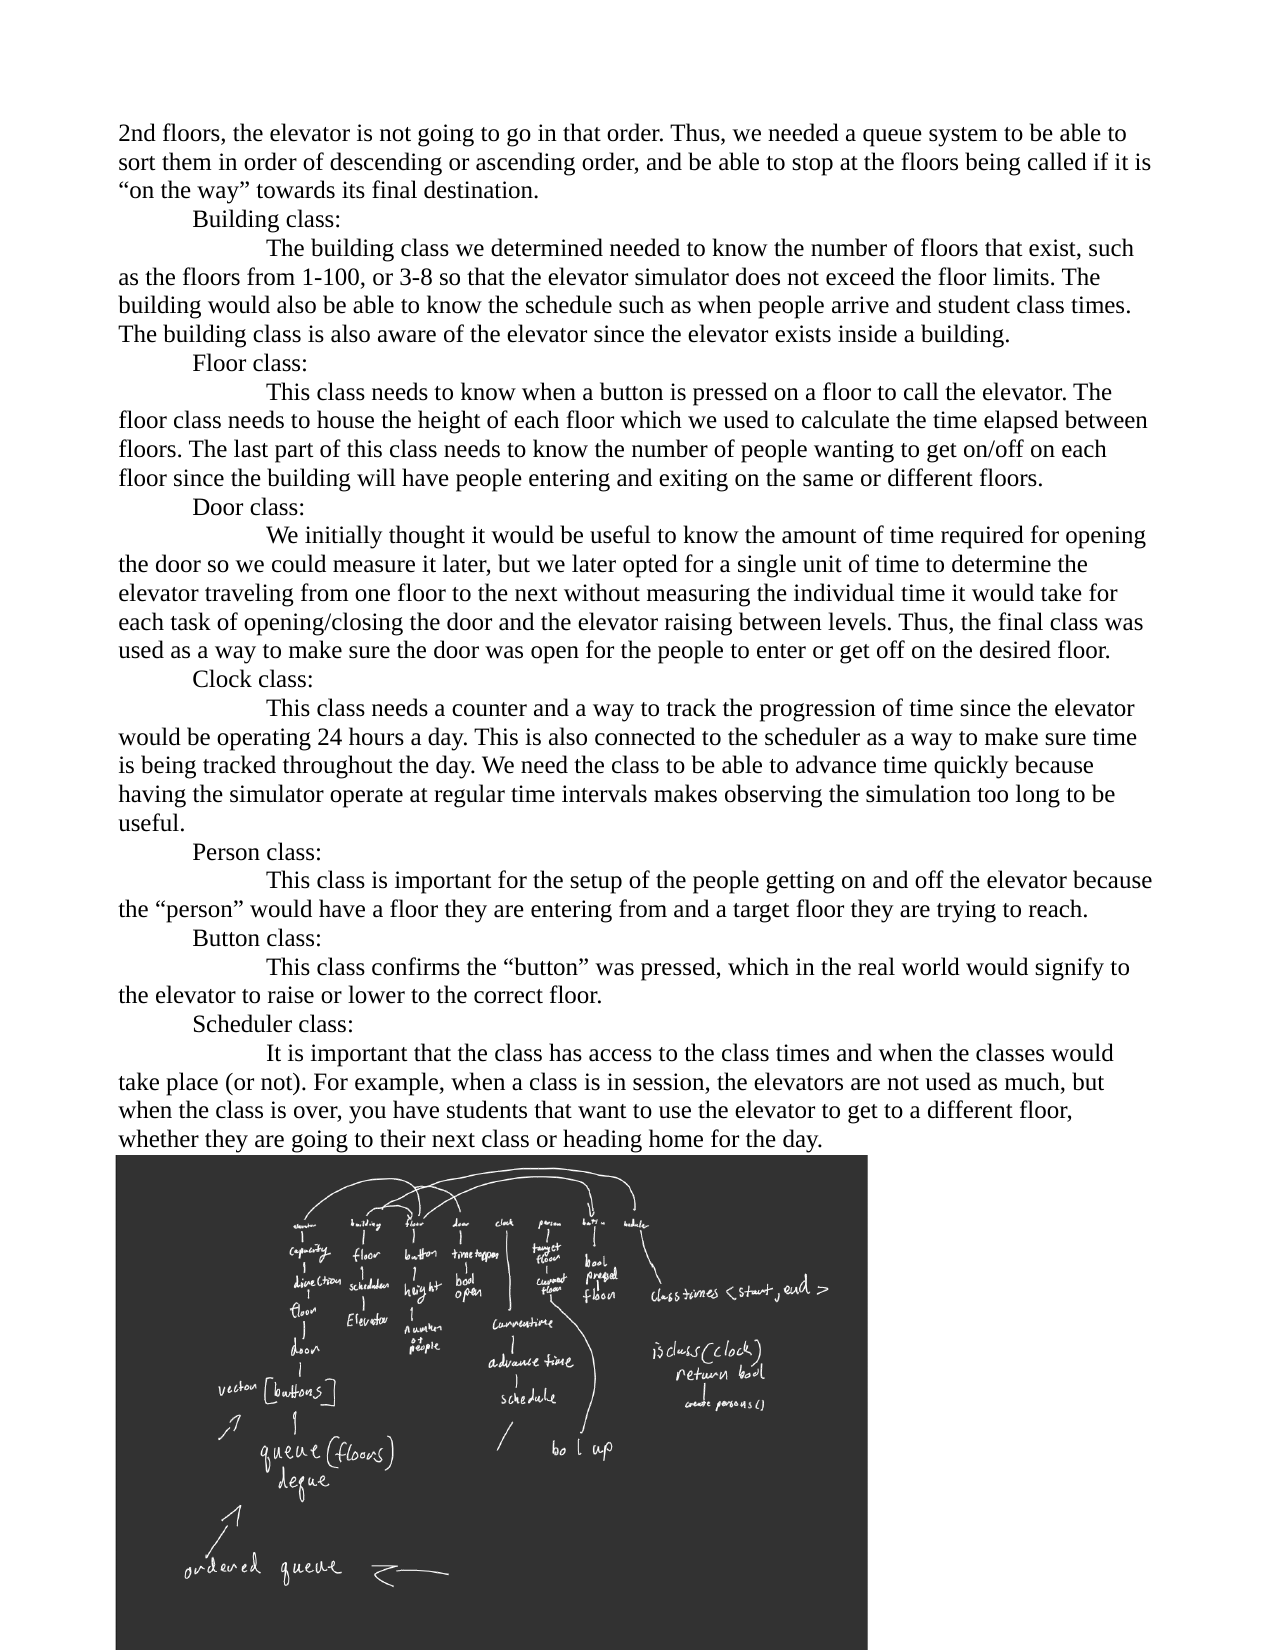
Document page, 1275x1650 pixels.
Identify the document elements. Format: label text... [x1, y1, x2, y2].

text 2nd floors, the elevator is not going to go in that order. Thus, we needed a queue system to be able to sort them in order of descending or ascending order, and be able to stop at the floors being called if it is “on the way” towards its final destination. [118, 118, 1157, 204]
text Building class: [118, 204, 1157, 233]
text Button class: [118, 923, 1157, 952]
text Floor class: [118, 348, 1157, 377]
picture [115, 1155, 868, 1650]
text It is important that the class has access to the class times and when the classes would take place (or not). For example, when a class is in session, the elevators are not used as much, but when the class is over, you have students that want to use the elevator to get to a different floor, whether they are going to their next class or heading home for the day. [118, 1038, 1157, 1153]
text This class is important for the setup of the people getting on and off the elevator because the “person” would have a floor they are entering from and a target floor they are trying to reach. [118, 866, 1157, 923]
text This class needs a counter and a way to track the progression of time since the elevator would be operating 24 hours a day. This is also connected to the scheduler as a way to make sure time is being tracked throughout the day. We need the class to be able to advance time quickly because having the simulator operate at regular time intervals makes observing the simulation too long to be useful. [118, 693, 1157, 837]
text Clock class: [118, 664, 1157, 693]
text This class needs to know when a button is pressed on a floor to call the elevator. The floor class needs to house the height of each floor which we used to calculate the time elapsed between floors. The last part of this class needs to know the number of people wanting to get on/off on each floor since the building will have people entering and exiting on the same or different floors. [118, 377, 1157, 492]
text The building class we determined needed to know the number of floors that exist, such as the floors from 1-100, or 3-8 so that the elevator simulator does not exceed the floor limits. The building would also be able to know the schedule such as when people arrive and student class times. The building class is also aware of the elevator since the elevator exists inside a building. [118, 233, 1157, 348]
text This class confirms the “button” was pressed, which in the real world would signify to the elevator to raise or lower to the correct floor. [118, 952, 1157, 1009]
text Scheduler class: [118, 1009, 1157, 1038]
text We initially thought it would be useful to know the amount of time required for opening the door so we could measure it later, but we later opted for a single unit of time to determine the elevator traveling from one floor to the next without measuring the individual time it would take for each task of opening/closing the door and the elevator raising between levels. Thus, the final class was used as a way to make sure the door was open for the people to enter or get off on the desired floor. [118, 521, 1157, 664]
text Door class: [118, 492, 1157, 521]
text Person class: [118, 837, 1157, 866]
